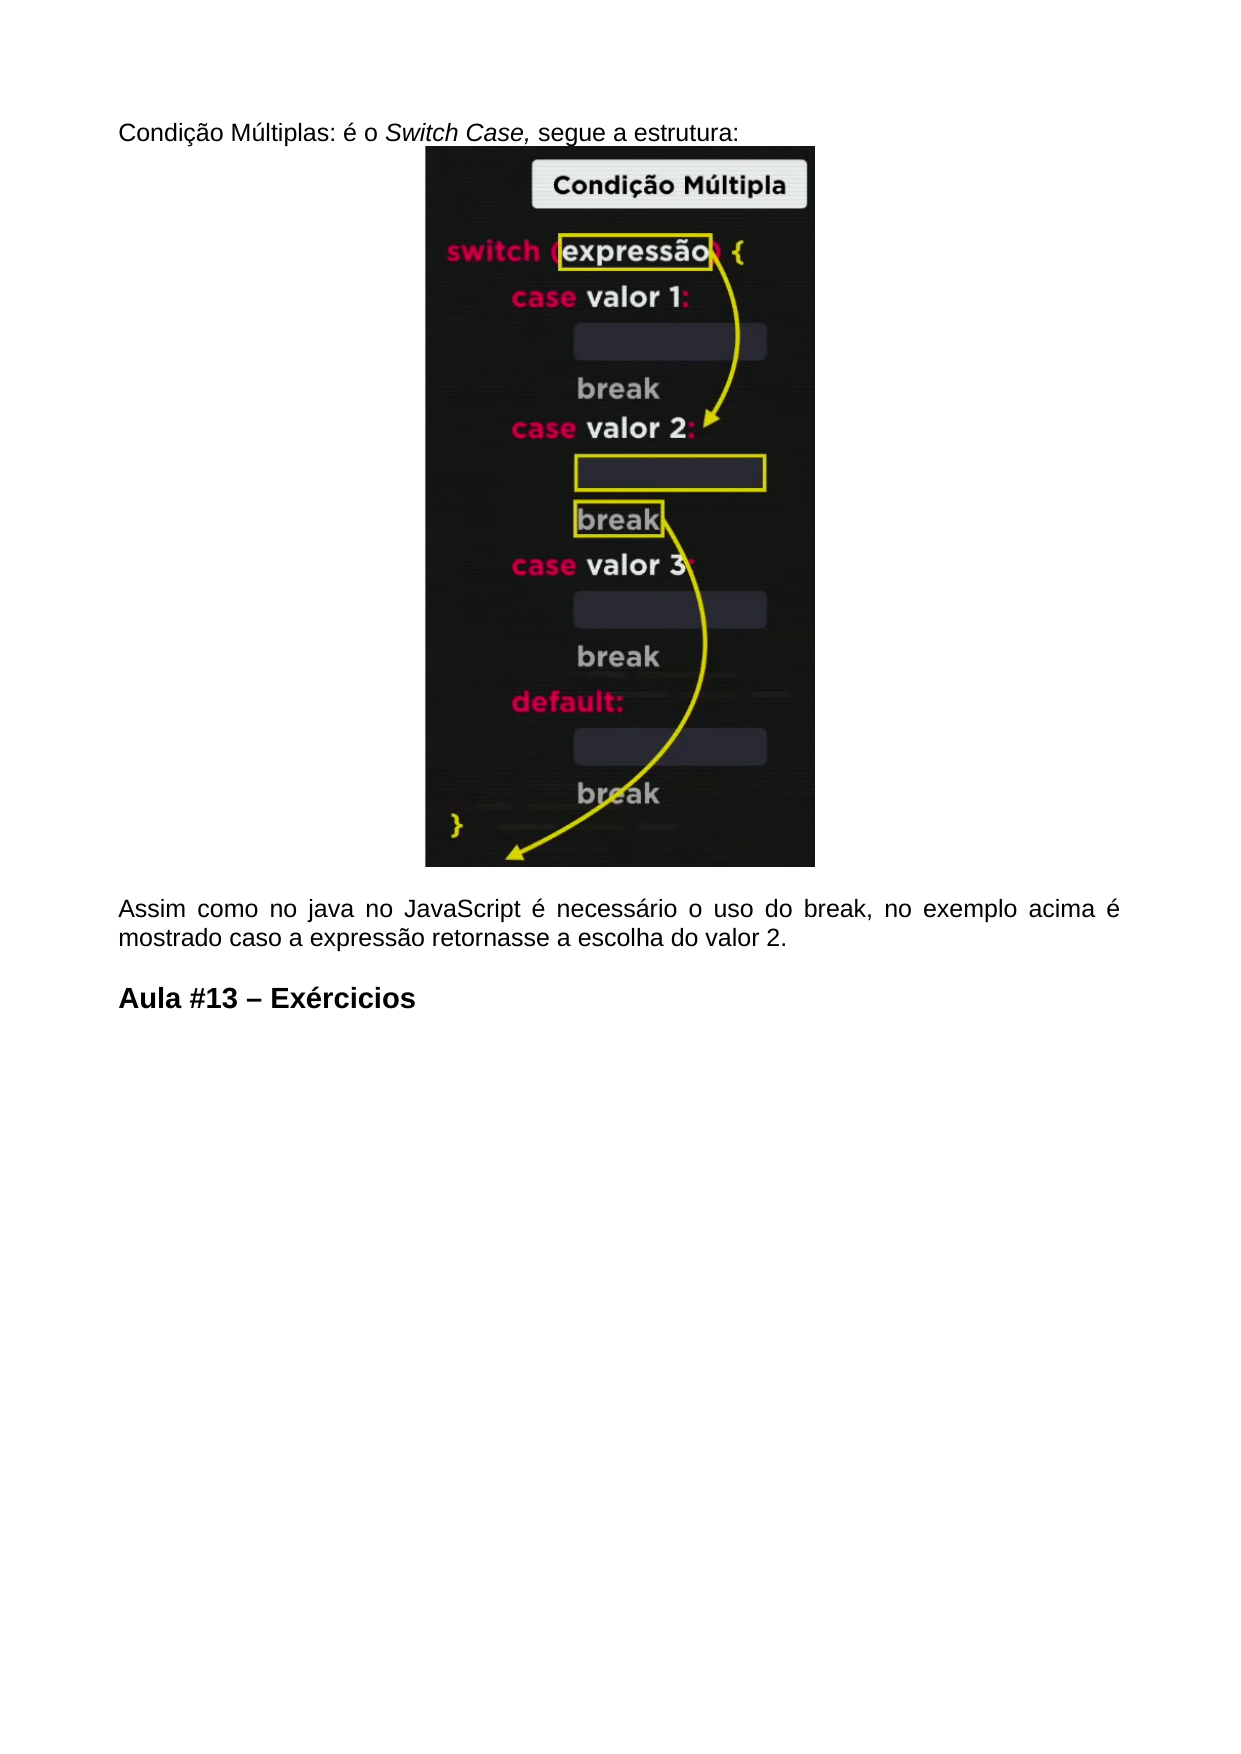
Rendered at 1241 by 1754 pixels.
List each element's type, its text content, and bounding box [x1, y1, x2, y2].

text Aula #13 – Exércicios [118, 981, 1122, 1014]
text Assim como no java no JavaScript é necessário o uso do break, no exemplo acima é mostrado caso a expressão retornasse a escolha do valor 2. [118, 894, 1122, 952]
text Condição Múltiplas: é o Switch Case, segue a estrutura: [118, 118, 1122, 147]
picture [425, 146, 815, 867]
